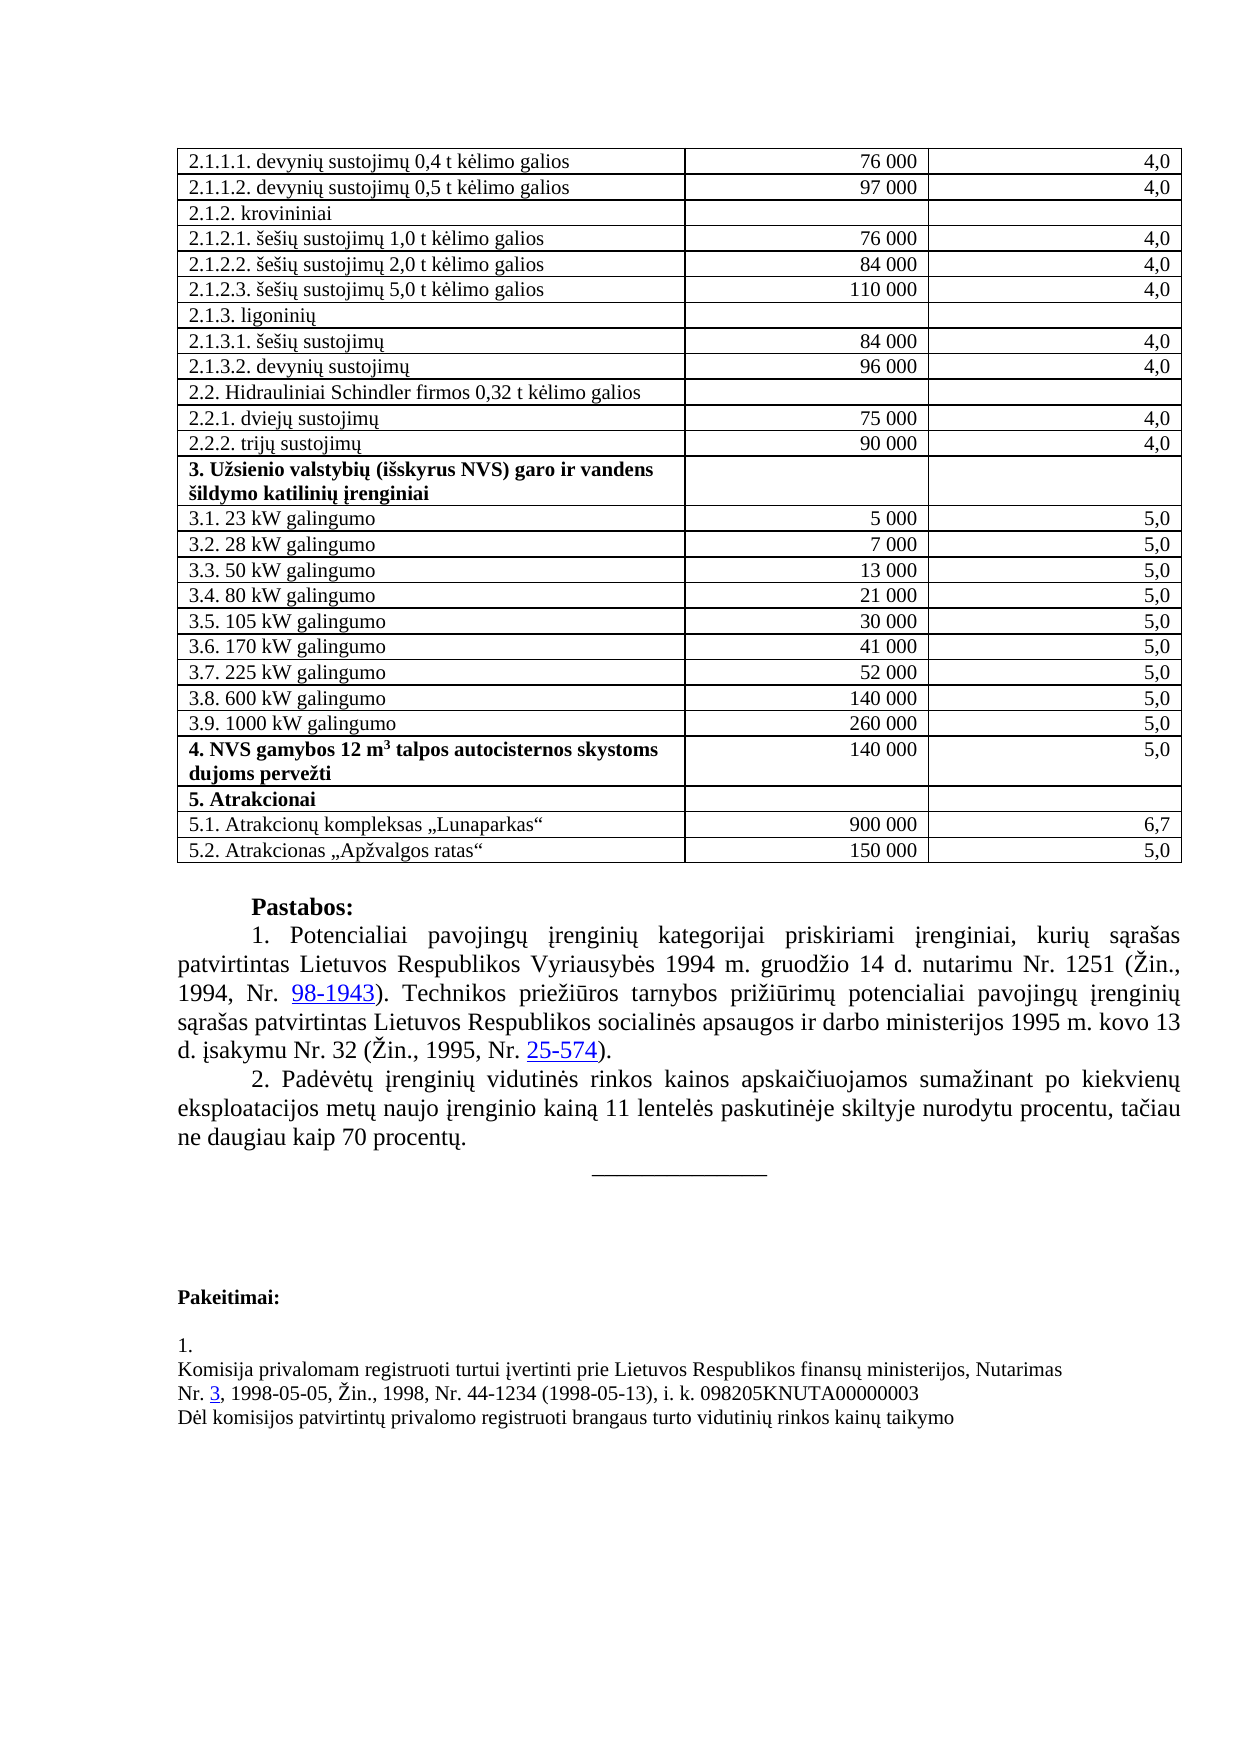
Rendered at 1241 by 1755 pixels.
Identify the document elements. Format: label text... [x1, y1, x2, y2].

table_cell 110 000 [686, 277, 928, 301]
table_cell 3.2. 28 kW galingumo [178, 532, 684, 556]
table_cell 260 000 [686, 711, 928, 735]
table_cell 21 000 [686, 583, 928, 607]
table_cell 5. Atrakcionai [178, 787, 684, 811]
table_cell [686, 201, 928, 224]
text 2. Padėvėtų įrenginių vidutinės rinkos kainos apskaičiuojamos sumažinant po kiekvienų eksploatacijos metų naujo įrenginio kainą 11 lentelės paskutinėje skiltyje nurodytu procentu, tačiau ne daugiau kaip 70 procentų. [177, 1064, 1181, 1151]
table_cell [929, 380, 1181, 404]
table_cell 5.1. Atrakcionų kompleksas „Lunaparkas“ [178, 812, 684, 836]
table_cell 76 000 [686, 226, 928, 250]
text Komisija privalomam registruoti turtui įvertinti prie Lietuvos Respublikos finansų ministerijos, Nutarimas [177, 1357, 1181, 1381]
table_cell 4,0 [929, 226, 1181, 250]
table_cell 2.1.2. krovininiai [178, 201, 684, 224]
table_cell 140 000 [686, 686, 928, 710]
table_cell 2.2.2. trijų sustojimų [178, 431, 684, 455]
table_cell 2.1.1.2. devynių sustojimų 0,5 t kėlimo galios [178, 175, 684, 199]
table_cell [686, 303, 928, 327]
table_cell 4,0 [929, 277, 1181, 301]
table_cell [686, 457, 928, 505]
table_cell 41 000 [686, 635, 928, 658]
table_cell 2.1.3.1. šešių sustojimų [178, 329, 684, 353]
table_cell 5,0 [929, 609, 1181, 633]
table_cell 900 000 [686, 812, 928, 836]
table_cell 84 000 [686, 329, 928, 353]
table_cell 5,0 [929, 506, 1181, 530]
table_cell 75 000 [686, 406, 928, 429]
table_cell 6,7 [929, 812, 1181, 836]
text ______________ [177, 1151, 1181, 1179]
table_cell 5,0 [929, 558, 1181, 582]
table_cell 96 000 [686, 354, 928, 378]
table_cell 5,0 [929, 583, 1181, 607]
table_cell 4,0 [929, 149, 1181, 173]
table_cell 4,0 [929, 431, 1181, 455]
table_cell 4,0 [929, 329, 1181, 353]
table_cell 2.1.2.2. šešių sustojimų 2,0 t kėlimo galios [178, 252, 684, 276]
table_cell 3.3. 50 kW galingumo [178, 558, 684, 582]
table_cell 5,0 [929, 686, 1181, 710]
table_cell 140 000 [686, 737, 928, 785]
table_cell 3.4. 80 kW galingumo [178, 583, 684, 607]
table_cell 3.7. 225 kW galingumo [178, 660, 684, 684]
table_cell 3.5. 105 kW galingumo [178, 609, 684, 633]
table_cell 5,0 [929, 660, 1181, 684]
table_cell 3.6. 170 kW galingumo [178, 635, 684, 658]
table_cell 4,0 [929, 406, 1181, 429]
table_cell 3.9. 1000 kW galingumo [178, 711, 684, 735]
table_cell [929, 787, 1181, 811]
table_cell 3. Užsienio valstybių (išskyrus NVS) garo ir vandens šildymo katilinių įrenginiai [178, 457, 684, 505]
table_cell 52 000 [686, 660, 928, 684]
table_cell 5 000 [686, 506, 928, 530]
table_cell 3.8. 600 kW galingumo [178, 686, 684, 710]
table_cell [929, 201, 1181, 224]
table_cell 30 000 [686, 609, 928, 633]
table_cell 4,0 [929, 252, 1181, 276]
table_cell 2.1.1.1. devynių sustojimų 0,4 t kėlimo galios [178, 149, 684, 173]
text Pastabos: [177, 892, 1181, 921]
table_cell 2.2. Hidrauliniai Schindler firmos 0,32 t kėlimo galios [178, 380, 684, 404]
table_cell 7 000 [686, 532, 928, 556]
table_cell 4,0 [929, 175, 1181, 199]
table_cell [686, 787, 928, 811]
table_cell 2.1.2.3. šešių sustojimų 5,0 t kėlimo galios [178, 277, 684, 301]
table_cell 150 000 [686, 838, 928, 862]
table_cell 2.1.2.1. šešių sustojimų 1,0 t kėlimo galios [178, 226, 684, 250]
table_cell 76 000 [686, 149, 928, 173]
table_cell 3.1. 23 kW galingumo [178, 506, 684, 530]
table_cell 2.2.1. dviejų sustojimų [178, 406, 684, 429]
table_cell 4,0 [929, 354, 1181, 378]
table_cell 5.2. Atrakcionas „Apžvalgos ratas“ [178, 838, 684, 862]
table_cell 4. NVS gamybos 12 m3 talpos autocisternos skystoms dujoms pervežti [178, 737, 684, 785]
table_cell 2.1.3.2. devynių sustojimų [178, 354, 684, 378]
text 1. Potencialiai pavojingų įrenginių kategorijai priskiriami įrenginiai, kurių sąrašas patvirtintas Lietuvos Respublikos Vyriausybės 1994 m. gruodžio 14 d. nutarimu Nr. 1251 (Žin., 1994, Nr. 98-1943). Technikos priežiūros tarnybos prižiūrimų potencialiai pavojingų įrenginių sąrašas patvirtintas Lietuvos Respublikos socialinės apsaugos ir darbo ministerijos 1995 m. kovo 13 d. įsakymu Nr. 32 (Žin., 1995, Nr. 25-574). [177, 921, 1181, 1064]
text Dėl komisijos patvirtintų privalomo registruoti brangaus turto vidutinių rinkos kainų taikymo [177, 1405, 1181, 1429]
text 1. [177, 1333, 1181, 1357]
table_cell [929, 457, 1181, 505]
table_cell 84 000 [686, 252, 928, 276]
table_cell 5,0 [929, 532, 1181, 556]
table_cell 5,0 [929, 635, 1181, 658]
text Pakeitimai: [177, 1285, 1181, 1309]
table_cell [686, 380, 928, 404]
table_cell 5,0 [929, 838, 1181, 862]
table_cell 13 000 [686, 558, 928, 582]
table_cell 2.1.3. ligoninių [178, 303, 684, 327]
table_cell [929, 303, 1181, 327]
table_cell 90 000 [686, 431, 928, 455]
table_cell 5,0 [929, 737, 1181, 785]
table_cell 97 000 [686, 175, 928, 199]
table_cell 5,0 [929, 711, 1181, 735]
text Nr. 3, 1998-05-05, Žin., 1998, Nr. 44-1234 (1998-05-13), i. k. 098205KNUTA00000003 [177, 1381, 1181, 1405]
